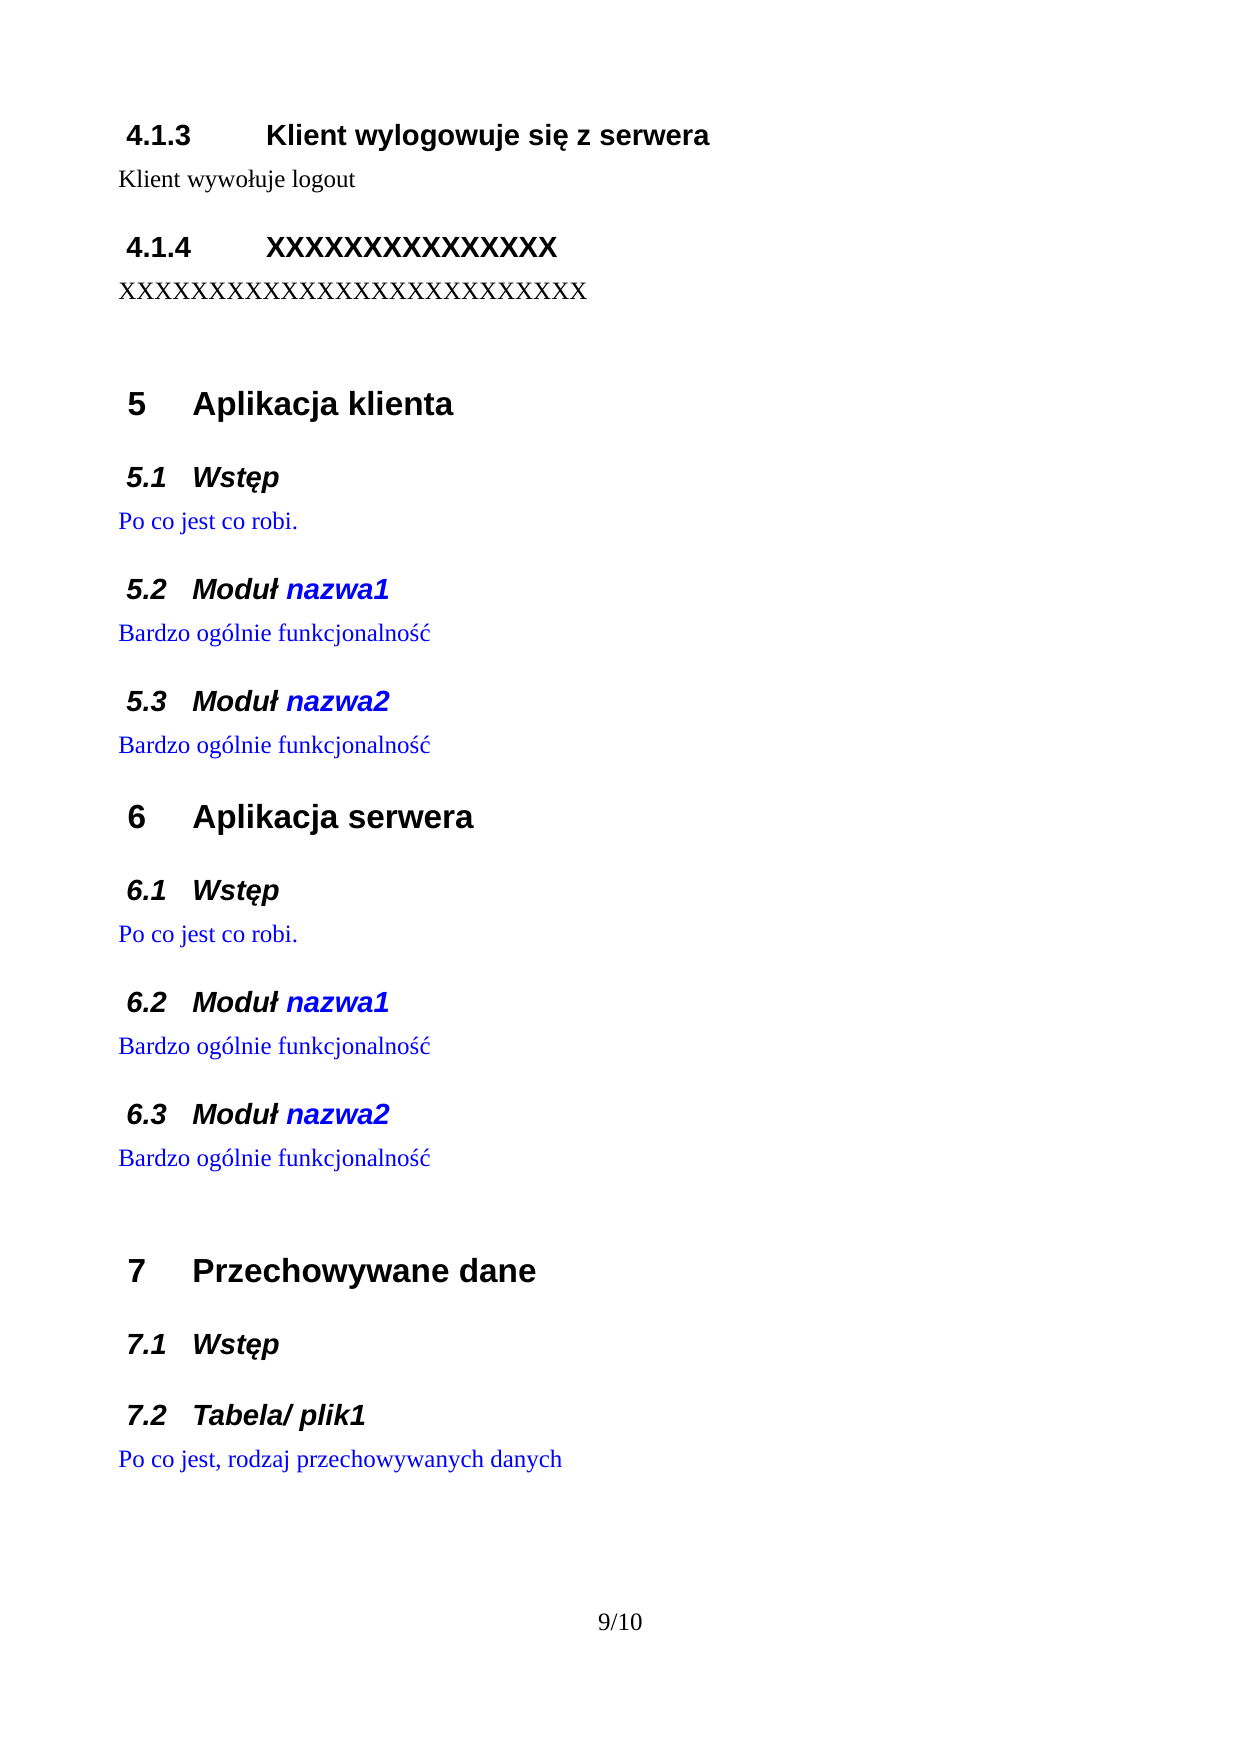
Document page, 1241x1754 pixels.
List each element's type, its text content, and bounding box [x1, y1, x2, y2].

text Bardzo ogólnie funkcjonalność [118, 1031, 1122, 1060]
text Klient wywołuje logout [118, 164, 1122, 193]
subtitle Moduł nazwa2 [118, 1097, 1122, 1131]
text Bardzo ogólnie funkcjonalność [118, 731, 1122, 759]
subtitle Wstęp [118, 873, 1122, 906]
subtitle Moduł nazwa1 [118, 985, 1122, 1018]
subtitle Moduł nazwa1 [118, 572, 1122, 606]
subtitle Aplikacja serwera [118, 797, 1122, 835]
subtitle Klient wylogowuje się z serwera [118, 118, 1122, 152]
text Po co jest, rodzaj przechowywanych danych [118, 1444, 1122, 1473]
subtitle Tabela/ plik1 [118, 1398, 1122, 1431]
text Bardzo ogólnie funkcjonalność [118, 1143, 1122, 1172]
subtitle XXXXXXXXXXXXXXX [118, 230, 1122, 264]
subtitle Wstęp [118, 460, 1122, 493]
text Po co jest co robi. [118, 506, 1122, 535]
subtitle Moduł nazwa2 [118, 684, 1122, 718]
text Po co jest co robi. [118, 919, 1122, 947]
subtitle Wstęp [118, 1327, 1122, 1360]
subtitle Aplikacja klienta [118, 384, 1122, 422]
text XXXXXXXXXXXXXXXXXXXXXXXXXX [118, 276, 1122, 305]
text Bardzo ogólnie funkcjonalność [118, 618, 1122, 647]
subtitle Przechowywane dane [118, 1251, 1122, 1289]
